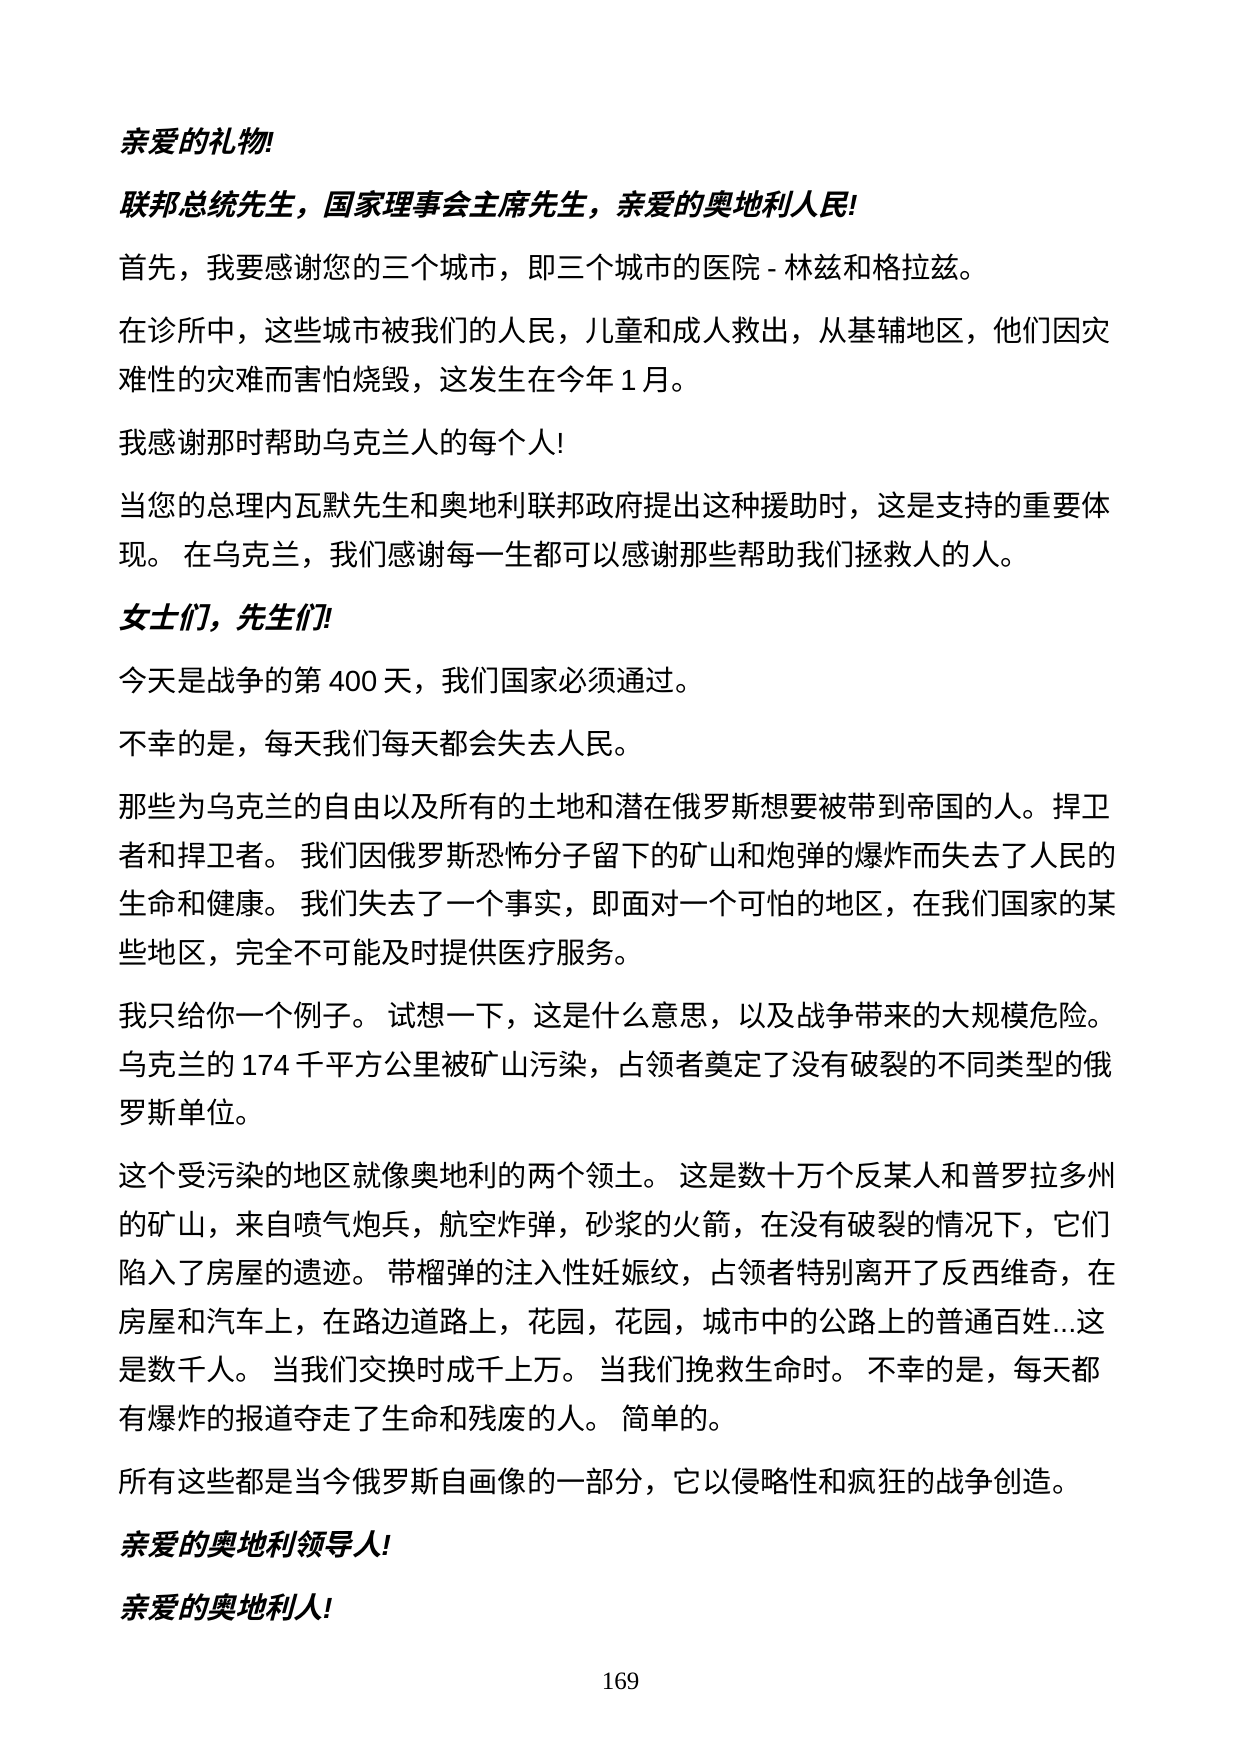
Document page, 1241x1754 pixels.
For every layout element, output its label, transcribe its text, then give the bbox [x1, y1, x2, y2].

text 今天是战争的第400天，我们国家必须通过。 [118, 657, 1122, 700]
text 女士们，先生们! [118, 594, 1122, 637]
text 当您的总理内瓦默先生和奥地利联邦政府提出这种援助时，这是支持的重要体现。 在乌克兰，我们感谢每一生都可以感谢那些帮助我们拯救人的人。 [118, 483, 1122, 573]
text 在诊所中，这些城市被我们的人民，儿童和成人救出，从基辅地区，他们因灾难性的灾难而害怕烧毁，这发生在今年1月。 [118, 308, 1122, 399]
text 联邦总统先生，国家理事会主席先生，亲爱的奥地利人民! [118, 182, 1122, 224]
text 亲爱的奥地利人! [118, 1585, 1122, 1627]
text 我感谢那时帮助乌克兰人的每个人! [118, 419, 1122, 462]
text 这个受污染的地区就像奥地利的两个领土。 这是数十万个反某人和普罗拉多州的矿山，来自喷气炮兵，航空炸弹，砂浆的火箭，在没有破裂的情况下，它们陷入了房屋的遗迹。 带榴弹的注入性妊娠纹，占领者特别离开了反西维奇，在房屋和汽车上，在路边道路上，花园，花园，城市中的公路上的普通百姓...这是数千人。 当我们交换时成千上万。 当我们挽救生命时。 不幸的是，每天都有爆炸的报道夺走了生命和残废的人。 简单的。 [118, 1153, 1122, 1438]
text 所有这些都是当今俄罗斯自画像的一部分，它以侵略性和疯狂的战争创造。 [118, 1458, 1122, 1501]
text 我只给你一个例子。 试想一下，这是什么意思，以及战争带来的大规模危险。 乌克兰的174千平方公里被矿山污染，占领者奠定了没有破裂的不同类型的俄罗斯单位。 [118, 992, 1122, 1132]
text 亲爱的奥地利领导人! [118, 1522, 1122, 1564]
text 首先，我要感谢您的三个城市，即三个城市的医院 - 林兹和格拉兹。 [118, 245, 1122, 287]
text 亲爱的礼物! [118, 118, 1122, 161]
text 那些为乌克兰的自由以及所有的土地和潜在俄罗斯想要被带到帝国的人。捍卫者和捍卫者。 我们因俄罗斯恐怖分子留下的矿山和炮弹的爆炸而失去了人民的生命和健康。 我们失去了一个事实，即面对一个可怕的地区，在我们国家的某些地区，完全不可能及时提供医疗服务。 [118, 784, 1122, 972]
text 不幸的是，每天我们每天都会失去人民。 [118, 721, 1122, 763]
